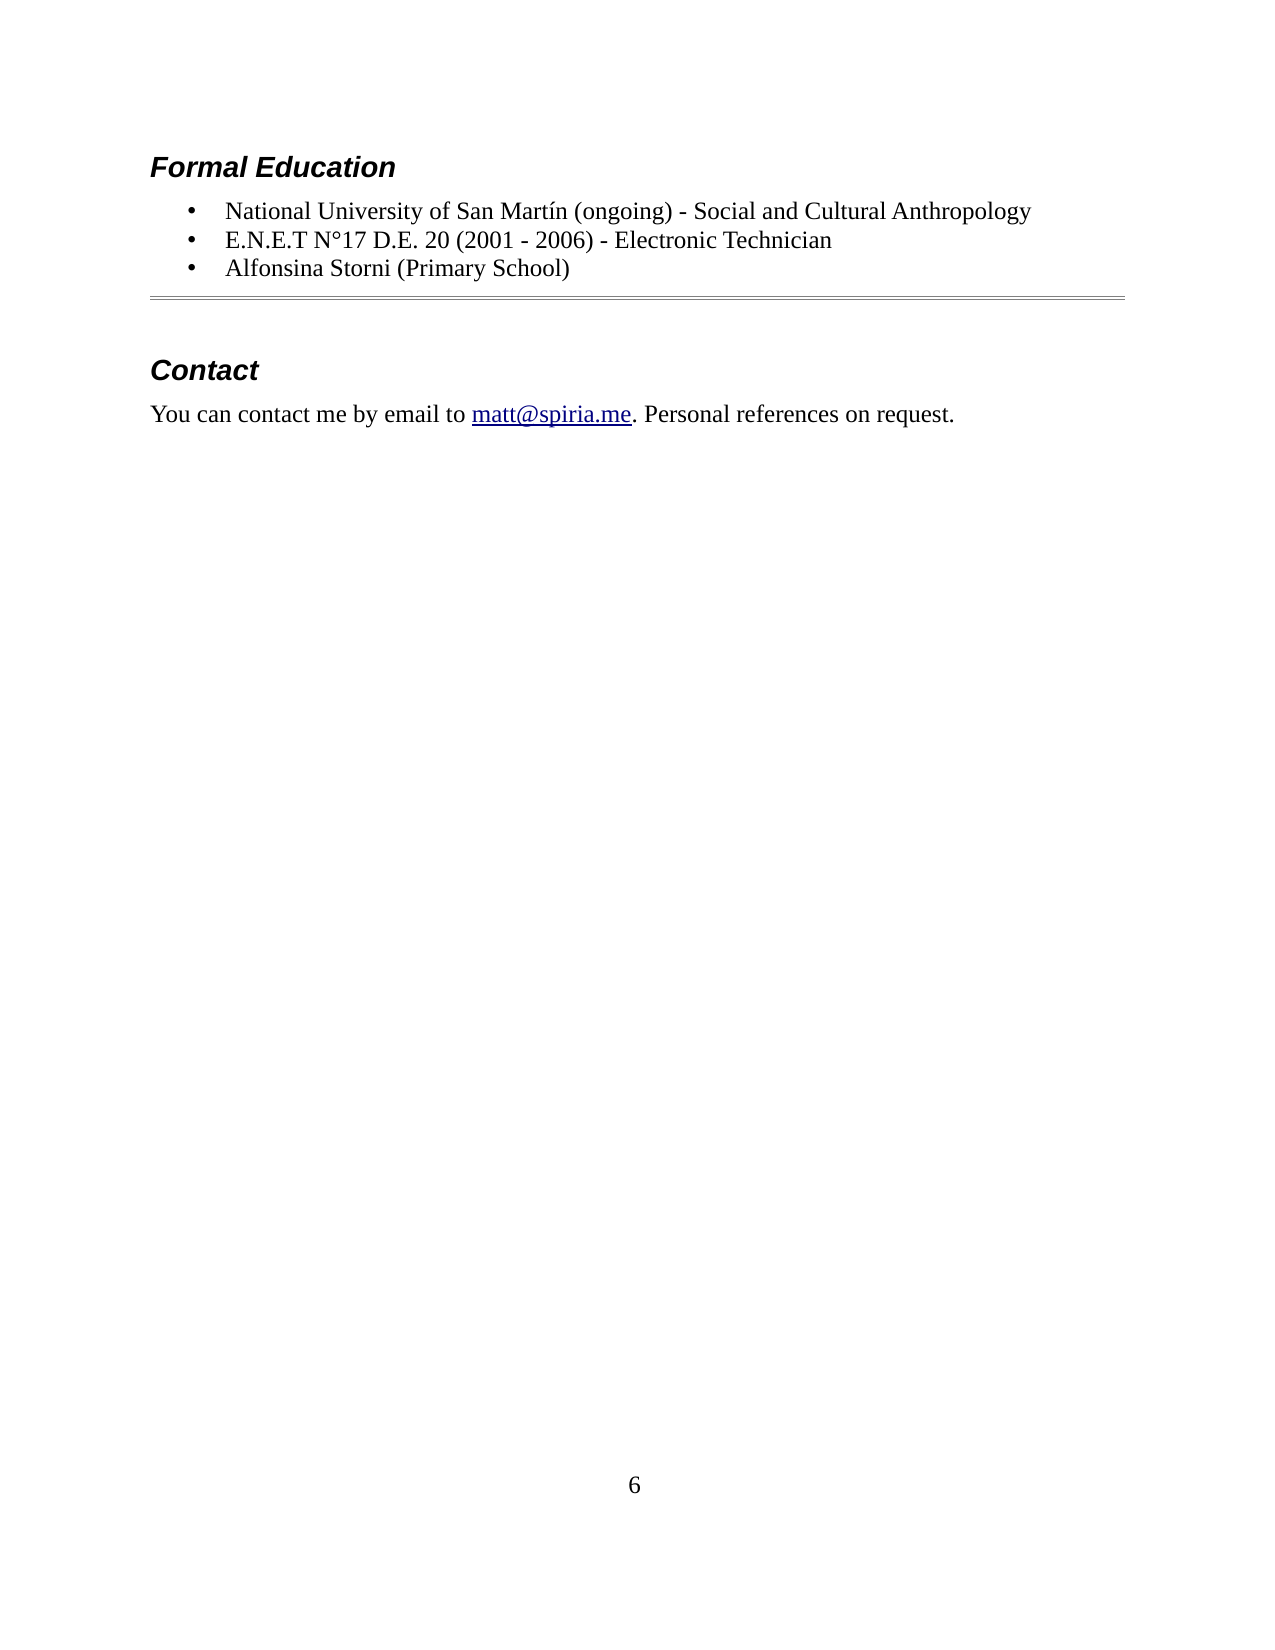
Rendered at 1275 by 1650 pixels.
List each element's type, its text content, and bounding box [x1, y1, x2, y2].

list National University of San Martín (ongoing) - Social and Cultural Anthropology [187, 196, 1125, 225]
subtitle Formal Education [150, 150, 1125, 183]
list Alfonsina Storni (Primary School) [187, 253, 1125, 282]
subtitle Contact [150, 353, 1125, 387]
list E.N.E.T N°17 D.E. 20 (2001 - 2006) - Electronic Technician [187, 225, 1125, 253]
text You can contact me by email to matt@spiria.me. Personal references on request. [150, 399, 1125, 428]
